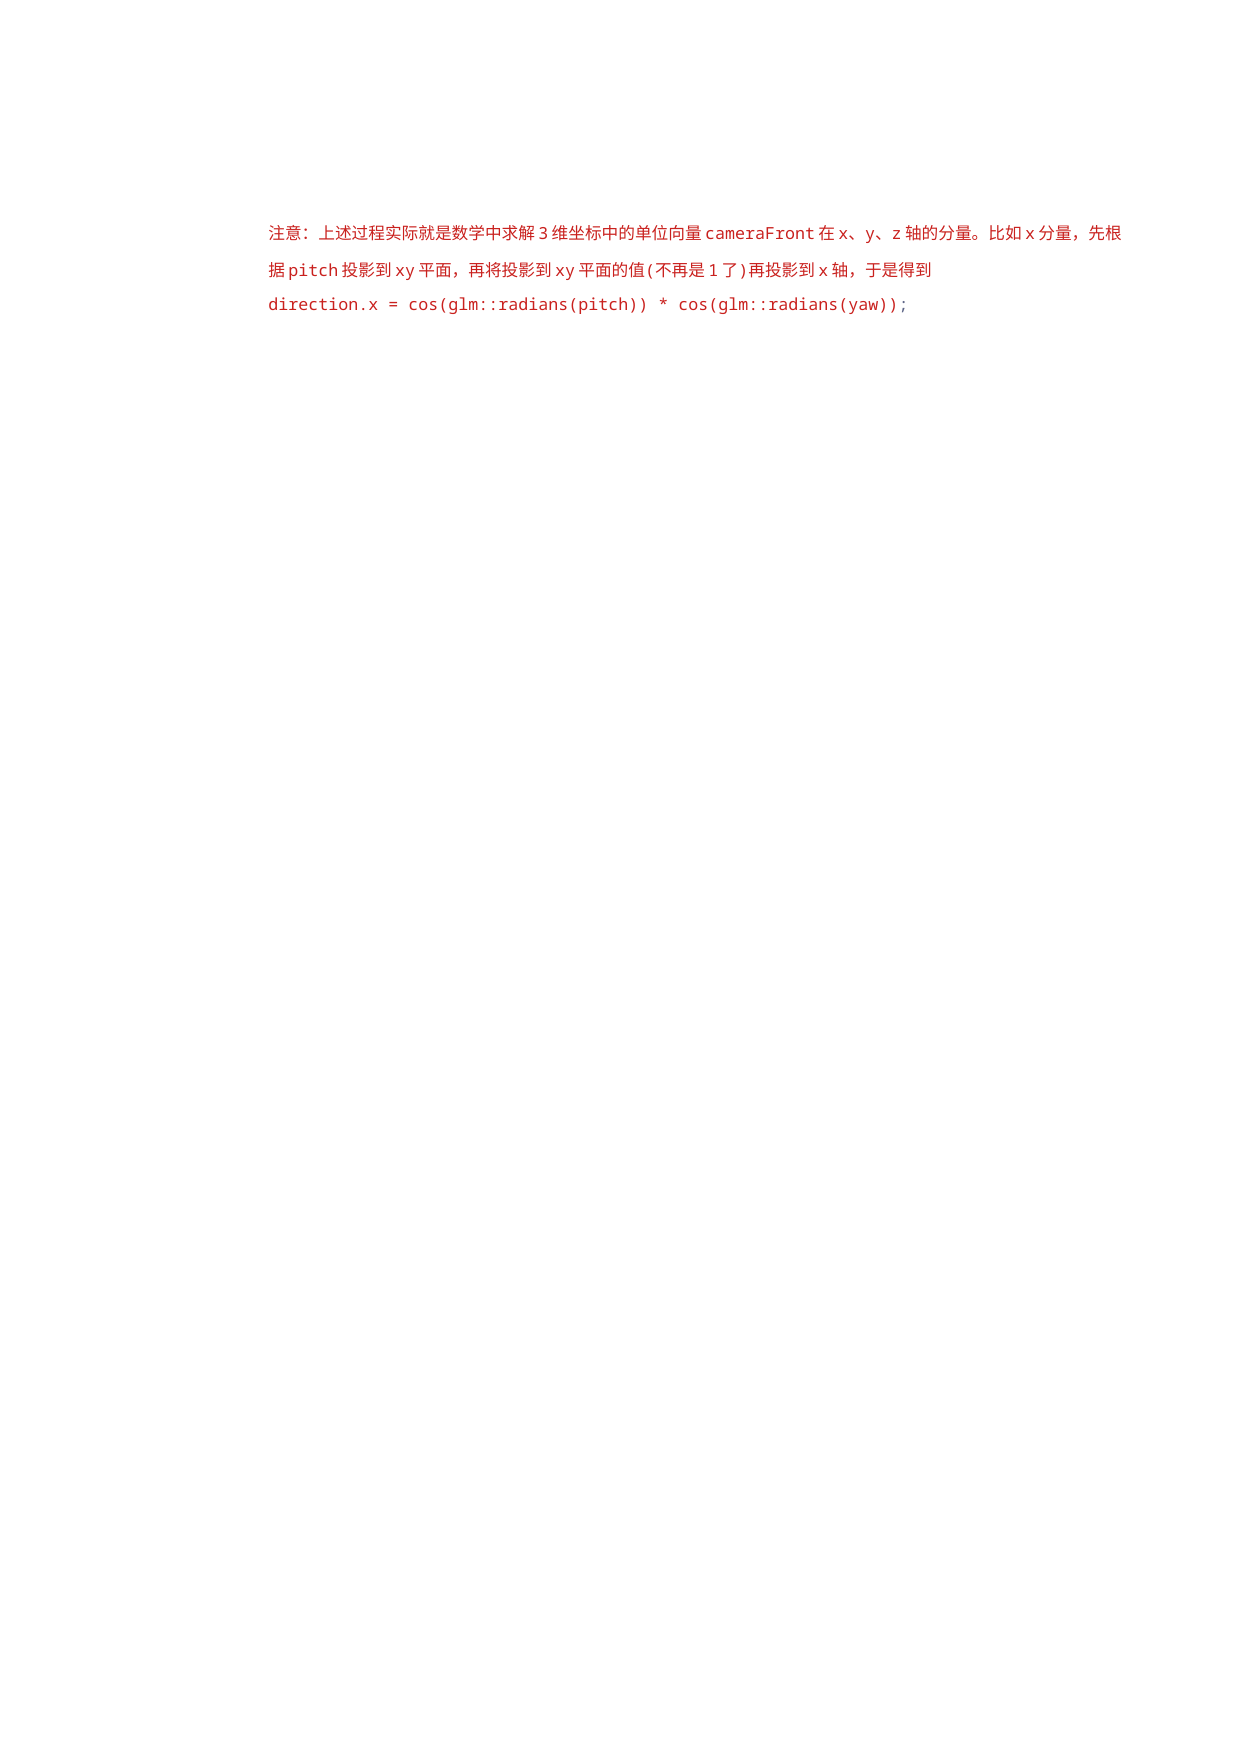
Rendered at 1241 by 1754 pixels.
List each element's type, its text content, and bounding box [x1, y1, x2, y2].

list direction.x = cos(glm::radians(pitch)) * cos(glm::radians(yaw)); [231, 293, 1122, 316]
list 注意：上述过程实际就是数学中求解3维坐标中的单位向量cameraFront在x、y、z轴的分量。比如x分量，先根据pitch投影到xy平面，再将投影到xy平面的值(不再是1了)再投影到x轴，于是得到 [231, 220, 1122, 281]
